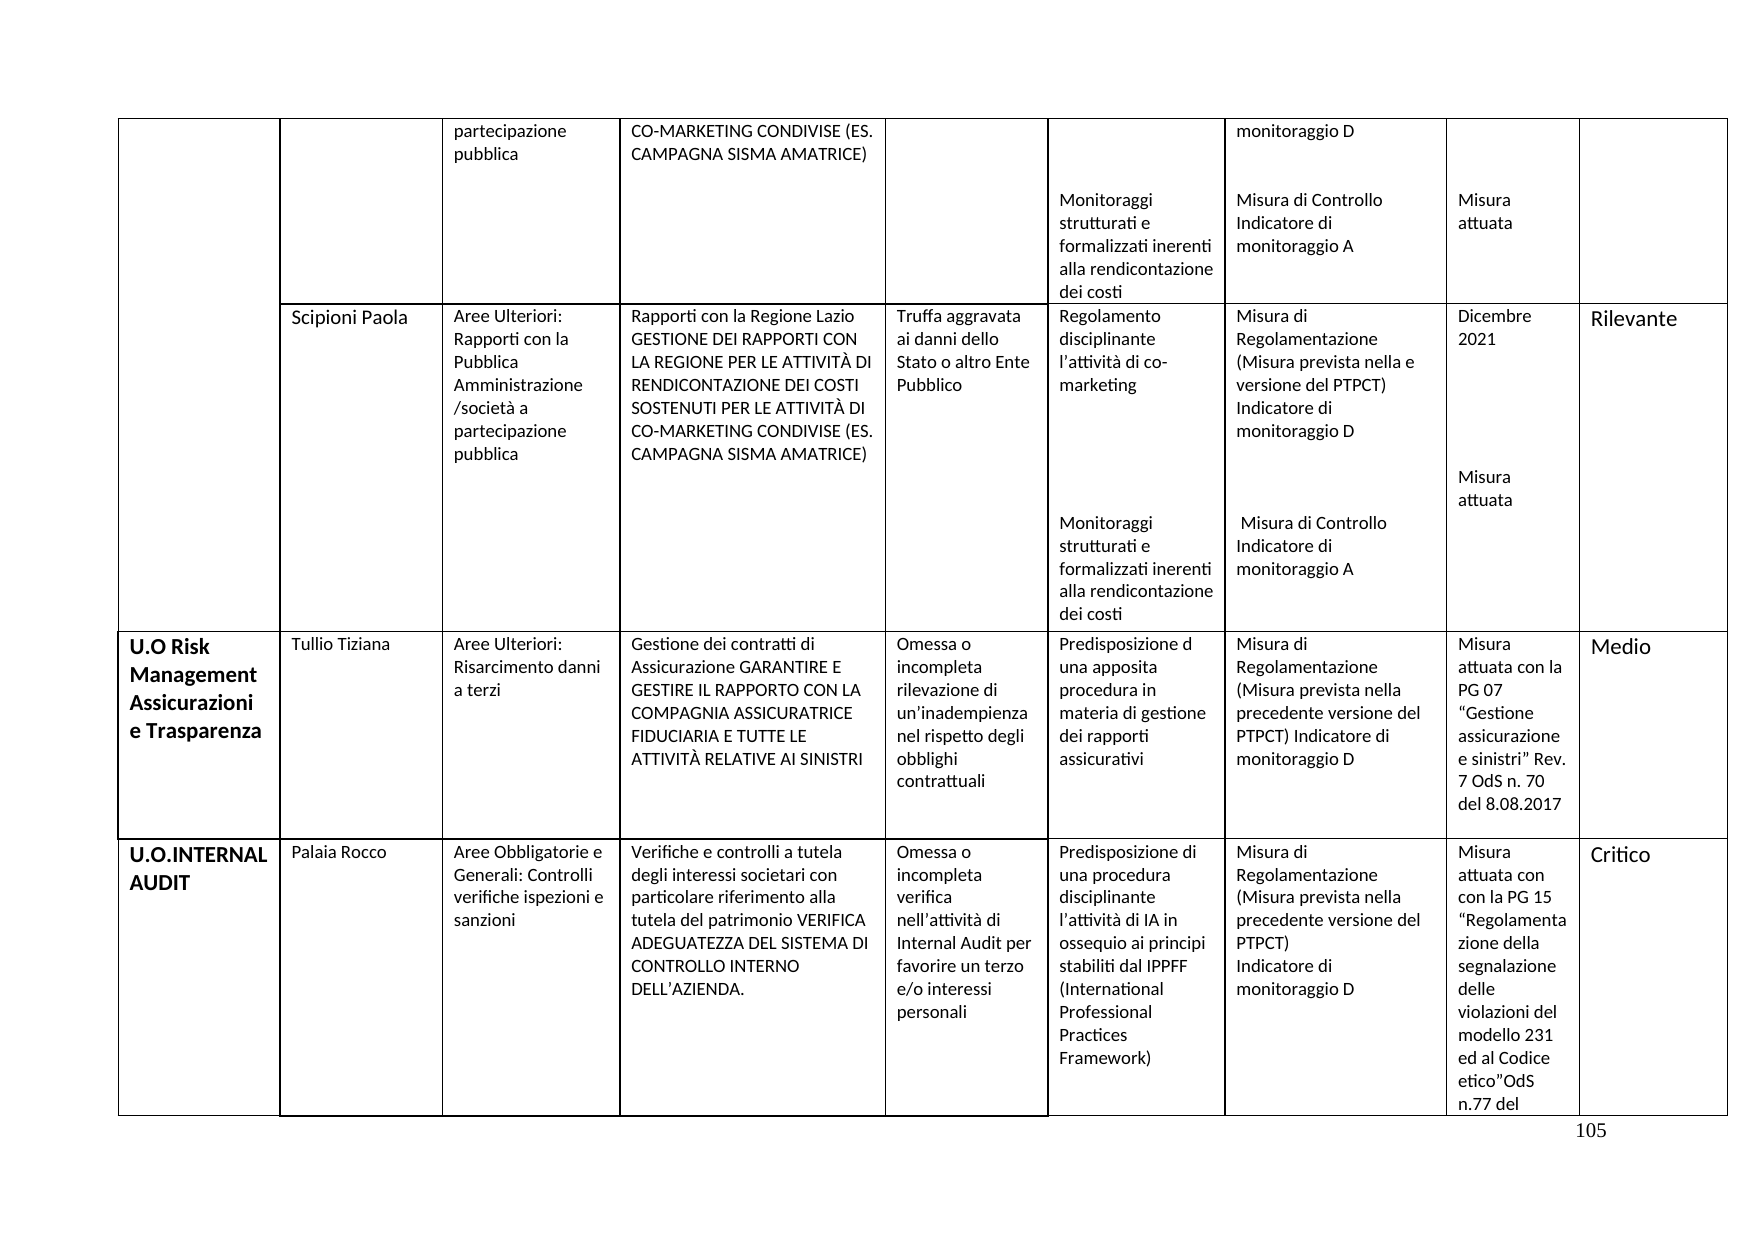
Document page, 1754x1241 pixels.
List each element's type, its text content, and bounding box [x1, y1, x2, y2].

table_cell [1580, 119, 1727, 303]
table_cell Misura di Regolamentazione (Misura prevista nella e versione del PTPCT) Indicatore di monitoraggio D Misura di Controllo Indicatore di monitoraggio A [1226, 304, 1446, 631]
table_cell Palaia Rocco [281, 840, 442, 1115]
table_cell Predisposizione di una procedura disciplinante l’attività di IA in ossequio ai principi stabiliti dal IPPFF (International Professional Practices Framework) [1049, 839, 1224, 1115]
table_cell U.O Risk Management Assicurazioni e Trasparenza [119, 632, 279, 838]
table_cell Critico [1580, 839, 1727, 1115]
table_cell Misura di Regolamentazione (Misura prevista nella precedente versione del PTPCT) Indicatore di monitoraggio D [1226, 632, 1446, 838]
table_cell Dicembre 2021 Misura attuata [1447, 304, 1579, 631]
table_cell Tullio Tiziana [281, 632, 442, 838]
table_cell monitoraggio D Misura di Controllo Indicatore di monitoraggio A [1226, 119, 1446, 303]
table_cell Monitoraggi strutturati e formalizzati inerenti alla rendicontazione dei costi [1049, 119, 1224, 303]
table_cell Misura attuata con la PG 07 “Gestione assicurazione e sinistri” Rev. 7 OdS n. 70 del 8.08.2017 [1447, 632, 1579, 838]
table_cell Regolamento disciplinante l’attività di co-marketing Monitoraggi strutturati e formalizzati inerenti alla rendicontazione dei costi [1049, 304, 1224, 631]
table_cell Omessa o incompleta verifica nell’attività di Internal Audit per favorire un terzo e/o interessi personali [886, 840, 1047, 1115]
table_cell [886, 119, 1047, 303]
table_cell Scipioni Paola [281, 305, 442, 631]
table_cell Predisposizione d una apposita procedura in materia di gestione dei rapporti assicurativi [1049, 632, 1224, 838]
table_cell U.O.INTERNAL AUDIT [119, 840, 279, 1115]
table_cell Rilevante [1580, 304, 1727, 631]
table_cell Truffa aggravata ai danni dello Stato o altro Ente Pubblico [886, 305, 1047, 631]
table_cell Medio [1580, 632, 1727, 838]
table_cell [281, 119, 442, 303]
table_cell Verifiche e controlli a tutela degli interessi societari con particolare riferimento alla tutela del patrimonio VERIFICA ADEGUATEZZA DEL SISTEMA DI CONTROLLO INTERNO DELL’AZIENDA. [621, 840, 885, 1115]
table_cell Misura attuata con con la PG 15 “Regolamentazione della segnalazione delle violazioni del modello 231 ed al Codice etico”OdS n.77 del [1447, 839, 1579, 1115]
table_cell [119, 119, 279, 631]
table_cell Misura attuata [1447, 119, 1579, 303]
table_cell Misura di Regolamentazione (Misura prevista nella precedente versione del PTPCT) Indicatore di monitoraggio D [1226, 839, 1446, 1115]
table_cell partecipazione pubblica [443, 119, 619, 303]
table_cell Rapporti con la Regione Lazio GESTIONE DEI RAPPORTI CON LA REGIONE PER LE ATTIVITÀ DI RENDICONTAZIONE DEI COSTI SOSTENUTI PER LE ATTIVITÀ DI CO-MARKETING CONDIVISE (ES. CAMPAGNA SISMA AMATRICE) [621, 305, 885, 631]
table_cell Gestione dei contratti di Assicurazione GARANTIRE E GESTIRE IL RAPPORTO CON LA COMPAGNIA ASSICURATRICE FIDUCIARIA E TUTTE LE ATTIVITÀ RELATIVE AI SINISTRI [621, 632, 885, 838]
table_cell Aree Ulteriori: Risarcimento danni a terzi [443, 632, 619, 838]
table_cell Aree Obbligatorie e Generali: Controlli verifiche ispezioni e sanzioni [443, 840, 619, 1115]
table_cell CO-MARKETING CONDIVISE (ES. CAMPAGNA SISMA AMATRICE) [621, 119, 885, 303]
table_cell Aree Ulteriori: Rapporti con la Pubblica Amministrazione /società a partecipazione pubblica [443, 305, 619, 631]
table_cell Omessa o incompleta rilevazione di un’inadempienza nel rispetto degli obblighi contrattuali [886, 632, 1047, 838]
